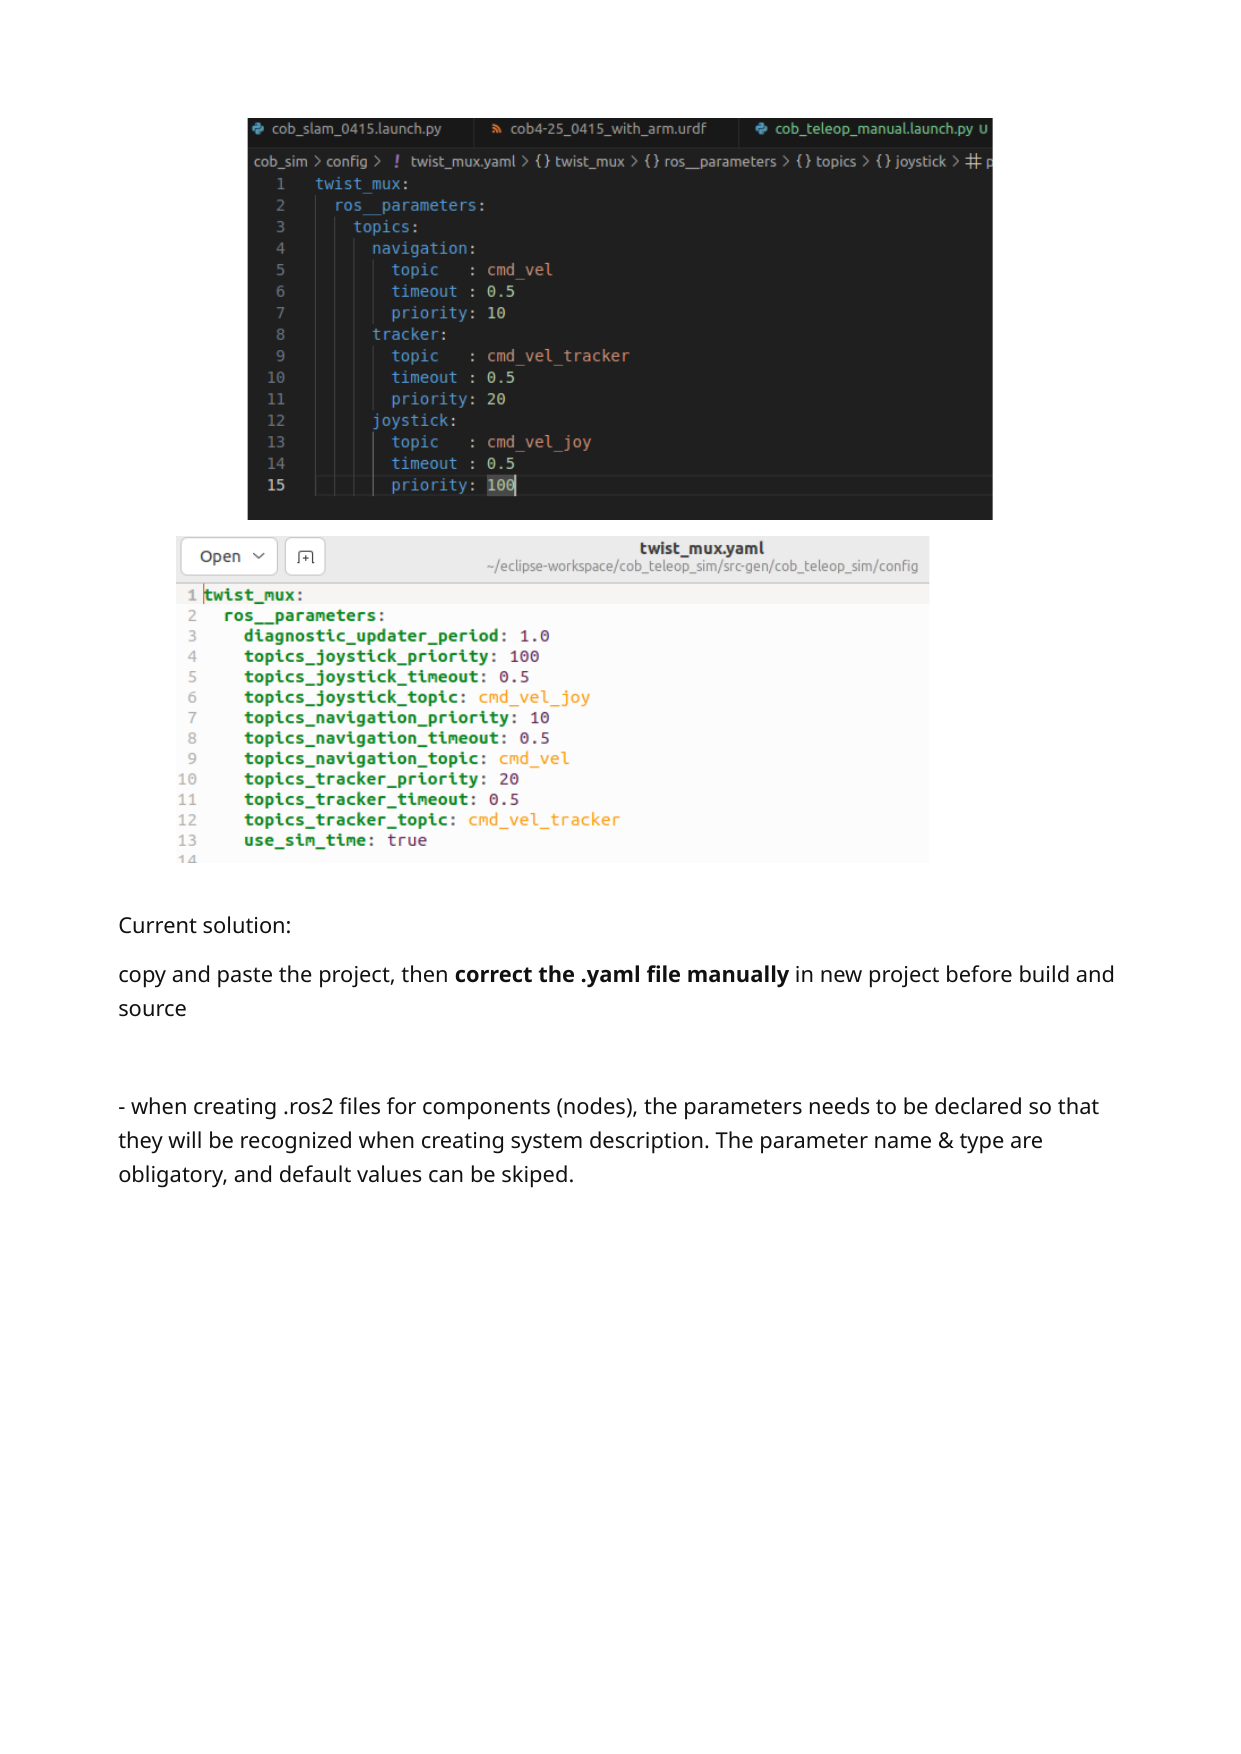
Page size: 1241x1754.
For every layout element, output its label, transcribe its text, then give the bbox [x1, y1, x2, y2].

text Current solution: [118, 910, 1122, 940]
text - when creating .ros2 files for components (nodes), the parameters needs to be declared so that they will be recognized when creating system description. The parameter name & type are obligatory, and default values can be skiped. [118, 1091, 1122, 1189]
text copy and paste the project, then correct the .yaml file manually in new project before build and source [118, 959, 1122, 1023]
